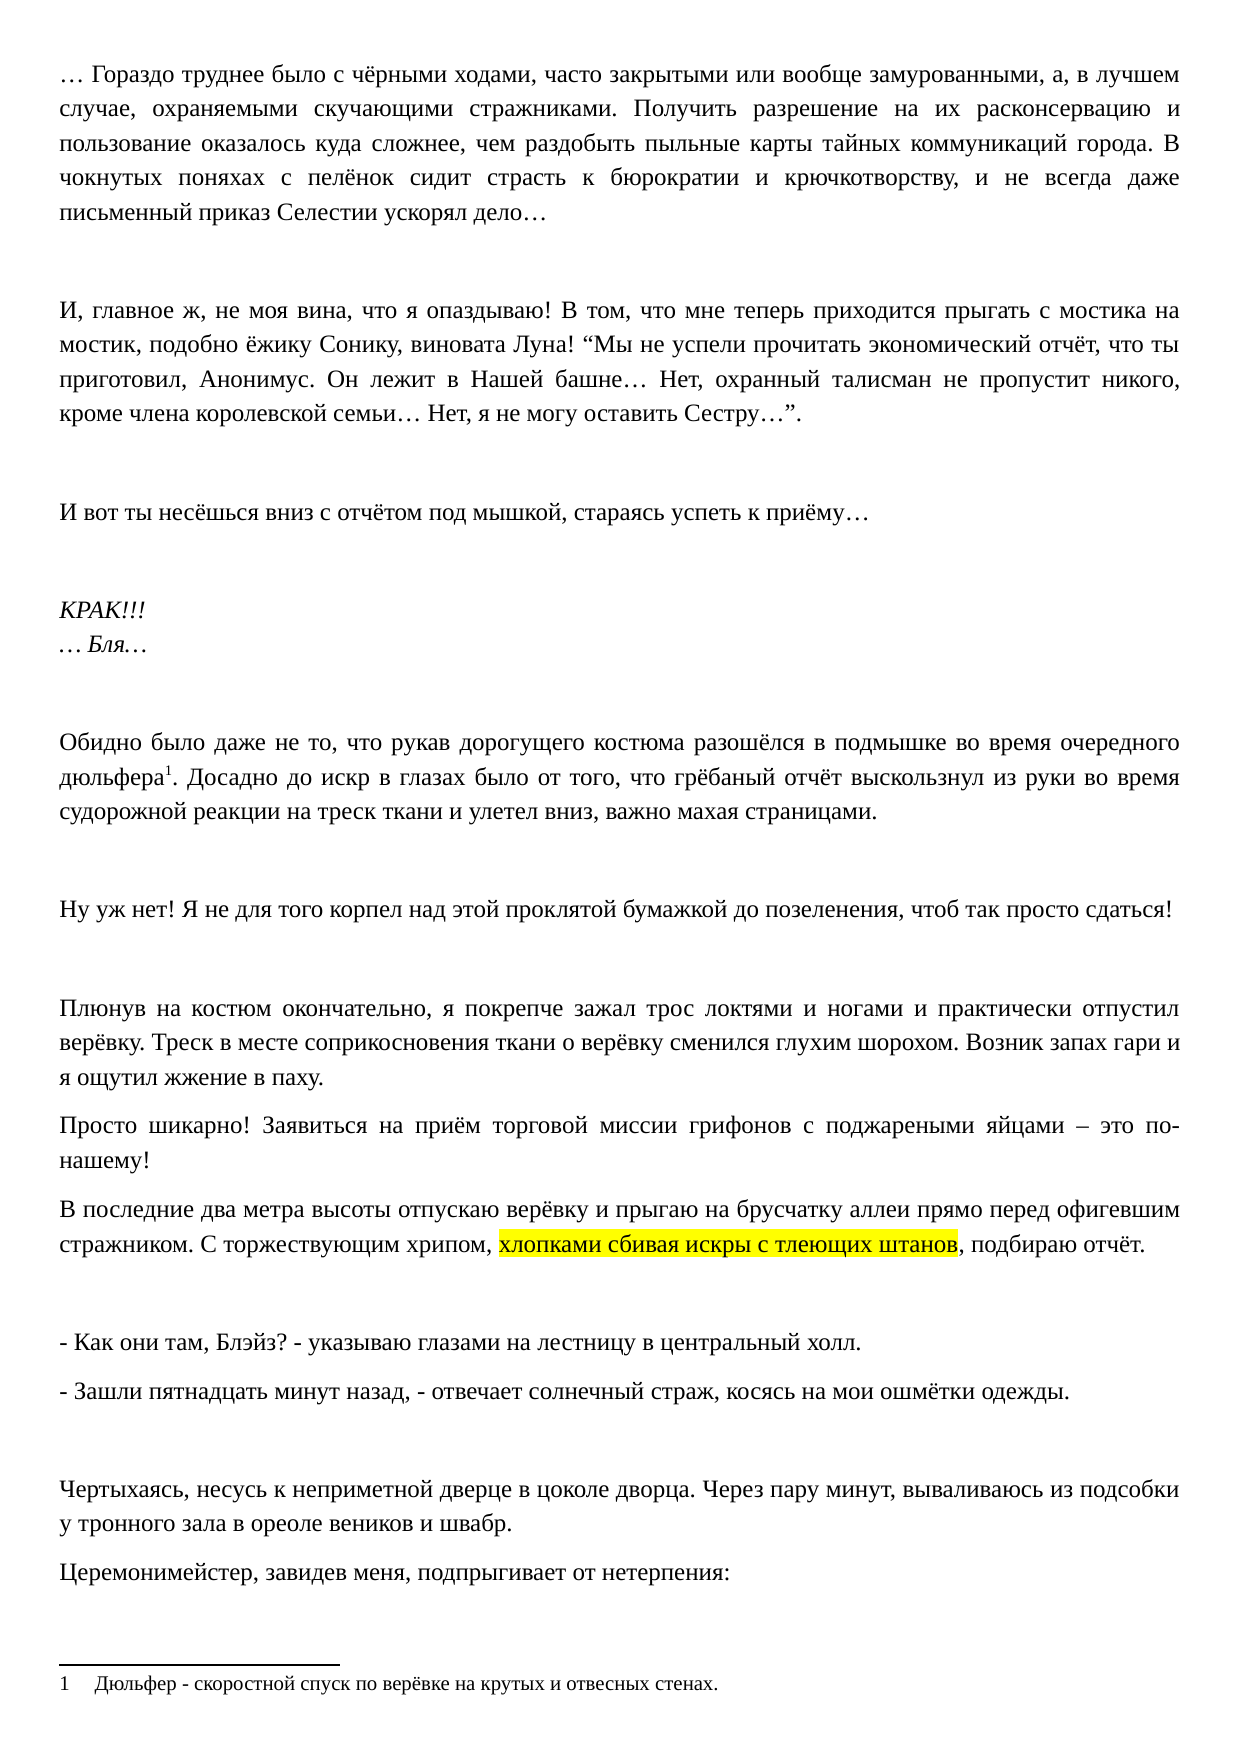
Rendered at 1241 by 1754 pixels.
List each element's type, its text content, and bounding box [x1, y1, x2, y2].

text Ну уж нет! Я не для того корпел над этой проклятой бумажкой до позеленения, чтоб так просто сдаться! [59, 894, 1181, 923]
text Обидно было даже не то, что рукав дорогущего костюма разошёлся в подмышке во время очередного дюльфера. Досадно до искр в глазах было от того, что грёбаный отчёт выскользнул из руки во время судорожной реакции на треск ткани и улетел вниз, важно махая страницами. [59, 727, 1181, 825]
text - Зашли пятнадцать минут назад, - отвечает солнечный страж, косясь на мои ошмётки одежды. [59, 1376, 1181, 1404]
text В последние два метра высоты отпускаю верёвку и прыгаю на брусчатку аллеи прямо перед офигевшим стражником. С торжествующим хрипом, хлопками сбивая искры с тлеющих штанов, подбираю отчёт. [59, 1194, 1181, 1257]
text И, главное ж, не моя вина, что я опаздываю! В том, что мне теперь приходится прыгать с мостика на мостик, подобно ёжику Сонику, виновата Луна! “Мы не успели прочитать экономический отчёт, что ты приготовил, Анонимус. Он лежит в Нашей башне… Нет, охранный талисман не пропустит никого, кроме члена королевской семьи… Нет, я не могу оставить Сестру…”. [59, 295, 1181, 427]
text Просто шикарно! Заявиться на приём торговой миссии грифонов с поджареными яйцами – это по-нашему! [59, 1111, 1181, 1174]
text КРАК!!! … Бля… [59, 595, 1181, 658]
text … Гораздо труднее было с чёрными ходами, часто закрытыми или вообще замурованными, а, в лучшем случае, охраняемыми скучающими стражниками. Получить разрешение на их расконсервацию и пользование оказалось куда сложнее, чем раздобыть пыльные карты тайных коммуникаций города. В чокнутых поняхах с пелёнок сидит страсть к бюрократии и крючкотворству, и не всегда даже письменный приказ Селестии ускорял дело… [59, 59, 1181, 226]
text Плюнув на костюм окончательно, я покрепче зажал трос локтями и ногами и практически отпустил верёвку. Треск в месте соприкосновения ткани о верёвку сменился глухим шорохом. Возник запах гари и я ощутил жжение в паху. [59, 993, 1181, 1090]
text Дюльфер - скоростной спуск по верёвке на крутых и отвесных стенах. [59, 1671, 1181, 1695]
text И вот ты несёшься вниз с отчётом под мышкой, стараясь успеть к приёму… [59, 497, 1181, 525]
text - Как они там, Блэйз? - указываю глазами на лестницу в центральный холл. [59, 1327, 1181, 1356]
text Церемонимейстер, завидев меня, подпрыгивает от нетерпения: [59, 1557, 1181, 1586]
text Чертыхаясь, несусь к неприметной дверце в цоколе дворца. Через пару минут, вываливаюсь из подсобки у тронного зала в ореоле веников и швабр. [59, 1474, 1181, 1537]
